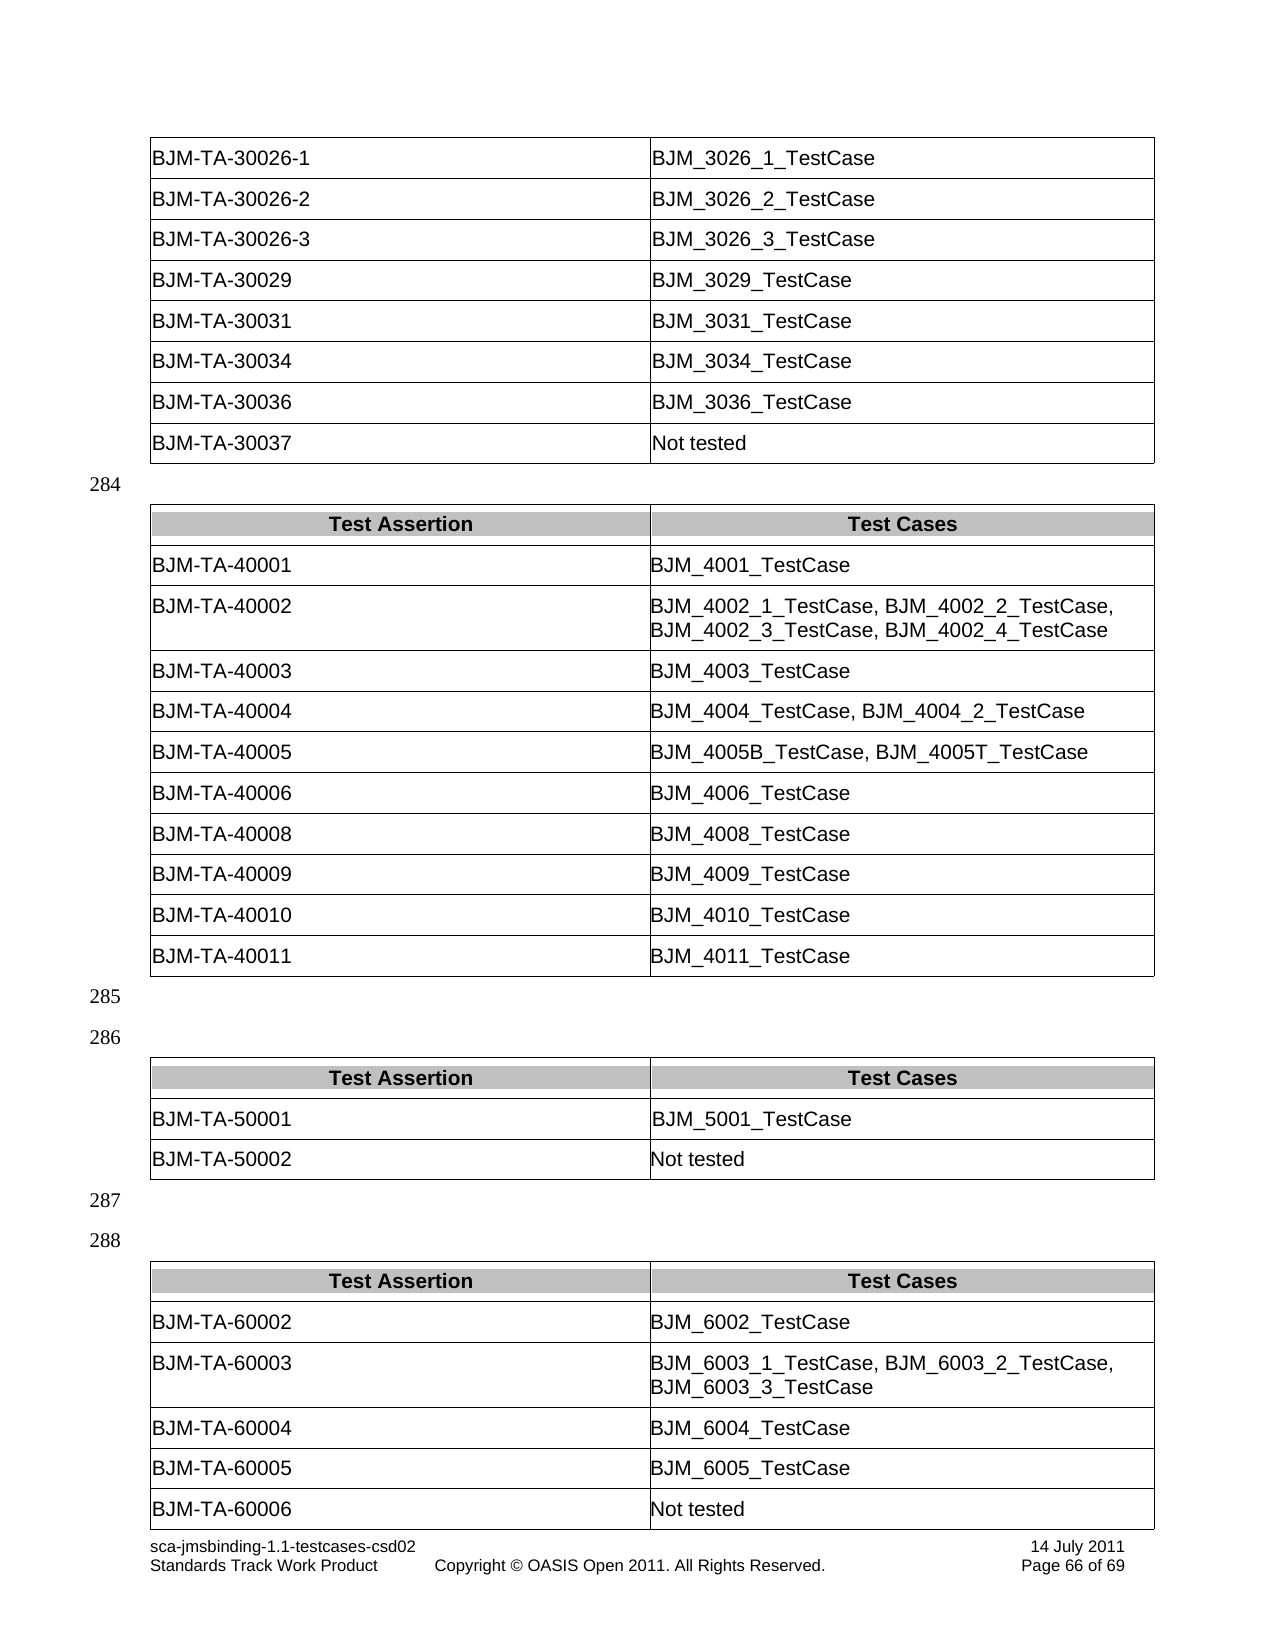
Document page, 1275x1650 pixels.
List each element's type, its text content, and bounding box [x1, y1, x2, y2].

table_cell BJM_4004_TestCase, BJM_4004_2_TestCase [651, 692, 1154, 731]
table_cell BJM-TA-40009 [151, 855, 650, 894]
table_cell Not tested [651, 424, 1154, 463]
table_cell BJM_4003_TestCase [651, 651, 1154, 691]
table_cell BJM_5001_TestCase [651, 1099, 1154, 1139]
table_cell BJM_3029_TestCase [651, 261, 1154, 300]
table_cell BJM-TA-40002 [151, 586, 650, 650]
table_cell BJM_3026_1_TestCase [651, 138, 1154, 178]
table_cell BJM_3036_TestCase [651, 383, 1154, 422]
table_cell BJM-TA-30037 [151, 424, 650, 463]
table_cell BJM-TA-40005 [151, 732, 650, 772]
table_header Test Assertion [151, 1262, 650, 1301]
table_cell BJM-TA-60004 [151, 1408, 650, 1448]
table_header Test Cases [651, 505, 1154, 544]
table_cell BJM-TA-40003 [151, 651, 650, 691]
table_cell BJM_6003_1_TestCase, BJM_6003_2_TestCase, BJM_6003_3_TestCase [651, 1343, 1154, 1407]
table_cell BJM-TA-30029 [151, 261, 650, 300]
table_header Test Cases [651, 1262, 1154, 1301]
table_header Test Cases [651, 1058, 1154, 1098]
table_cell BJM_3026_3_TestCase [651, 220, 1154, 259]
table_cell BJM-TA-50001 [151, 1099, 650, 1139]
table_cell BJM-TA-40011 [151, 936, 650, 976]
table_cell BJM-TA-60002 [151, 1302, 650, 1342]
table_cell BJM-TA-40006 [151, 773, 650, 813]
table_cell BJM_4008_TestCase [651, 814, 1154, 854]
table_cell BJM_3026_2_TestCase [651, 179, 1154, 219]
table_cell BJM-TA-40004 [151, 692, 650, 731]
table_cell BJM-TA-30026-3 [151, 220, 650, 259]
table_cell BJM-TA-40008 [151, 814, 650, 854]
table_cell BJM-TA-30036 [151, 383, 650, 422]
table_cell BJM-TA-30026-1 [151, 138, 650, 178]
table_cell BJM_4002_1_TestCase, BJM_4002_2_TestCase, BJM_4002_3_TestCase, BJM_4002_4_TestCase [651, 586, 1154, 650]
table_header Test Assertion [151, 505, 650, 544]
table_cell BJM-TA-40001 [151, 546, 650, 585]
table_cell BJM-TA-30026-2 [151, 179, 650, 219]
table_cell BJM_3034_TestCase [651, 342, 1154, 382]
table_cell BJM-TA-60005 [151, 1449, 650, 1488]
table_cell BJM-TA-60006 [151, 1489, 650, 1529]
table_cell BJM_4010_TestCase [651, 895, 1154, 935]
table_cell BJM_6005_TestCase [651, 1449, 1154, 1488]
table_cell BJM-TA-60003 [151, 1343, 650, 1407]
table_cell Not tested [651, 1489, 1154, 1529]
table_cell BJM_3031_TestCase [651, 301, 1154, 341]
table_cell BJM-TA-30034 [151, 342, 650, 382]
table_cell BJM_6002_TestCase [651, 1302, 1154, 1342]
table_cell BJM_4011_TestCase [651, 936, 1154, 976]
table_cell Not tested [651, 1140, 1154, 1179]
table_cell BJM-TA-40010 [151, 895, 650, 935]
table_header Test Assertion [151, 1058, 650, 1098]
table_cell BJM_6004_TestCase [651, 1408, 1154, 1448]
table_cell BJM_4006_TestCase [651, 773, 1154, 813]
table_cell BJM_4005B_TestCase, BJM_4005T_TestCase [651, 732, 1154, 772]
table_cell BJM_4009_TestCase [651, 855, 1154, 894]
table_cell BJM-TA-50002 [151, 1140, 650, 1179]
table_cell BJM_4001_TestCase [651, 546, 1154, 585]
table_cell BJM-TA-30031 [151, 301, 650, 341]
